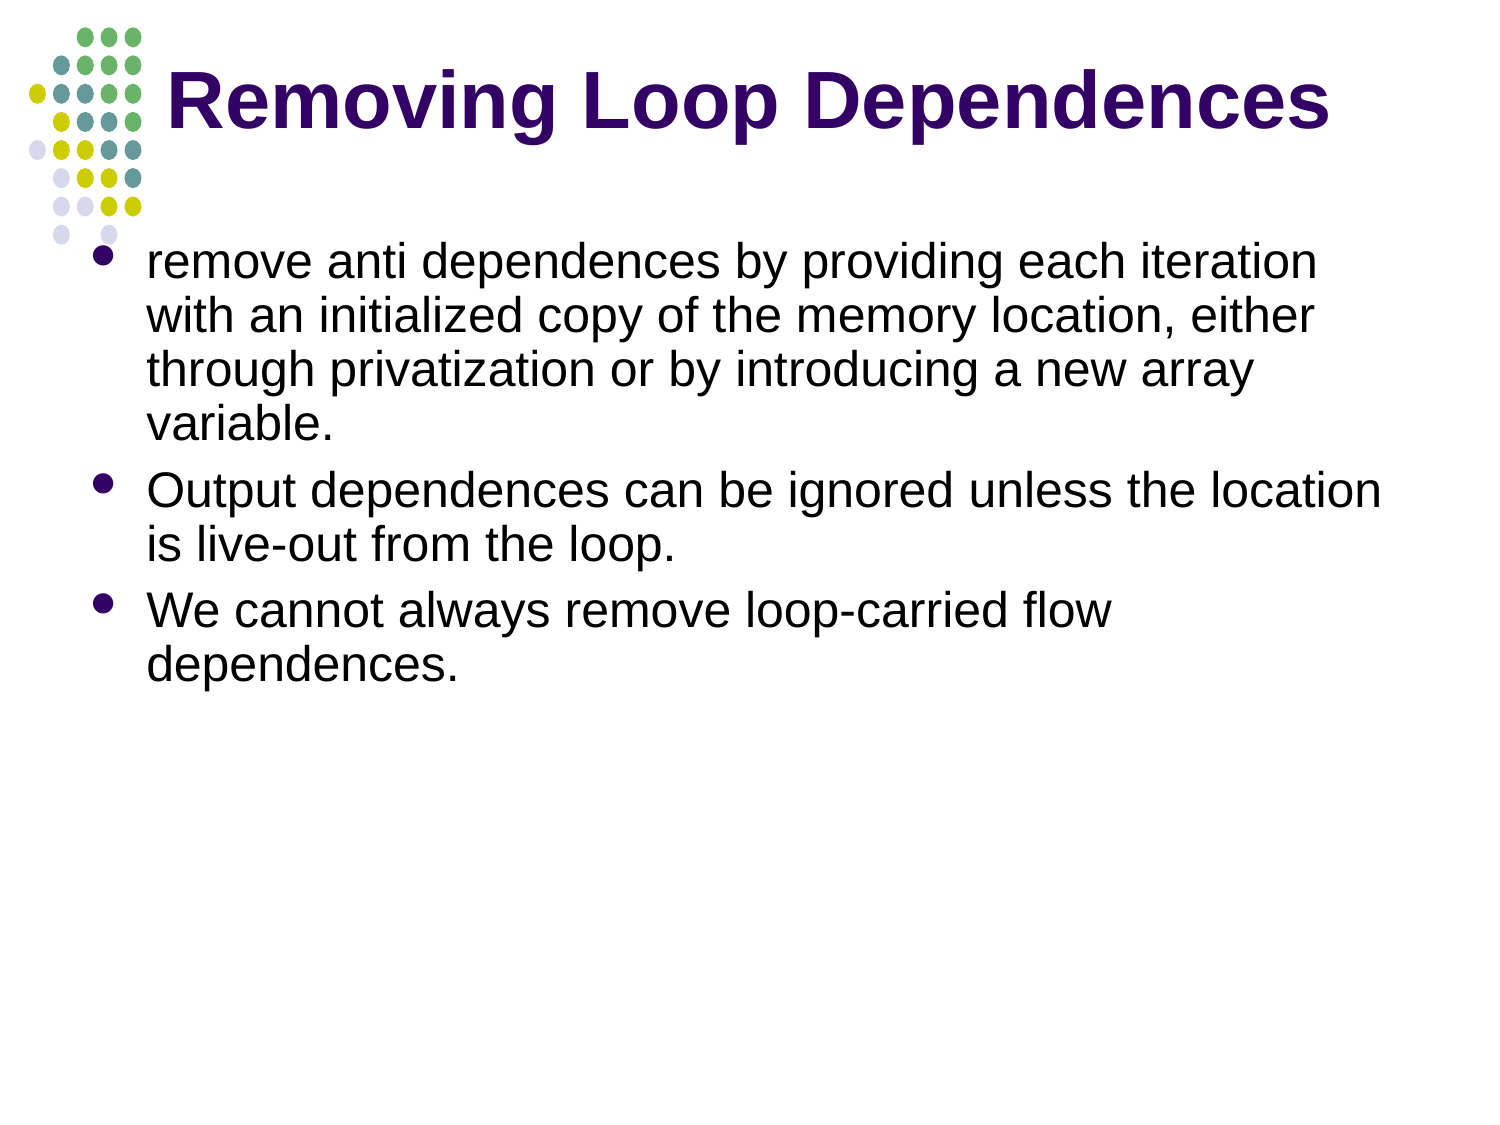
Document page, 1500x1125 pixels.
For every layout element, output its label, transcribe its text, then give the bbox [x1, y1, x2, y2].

list remove anti dependences by providing each iteration with an initialized copy of the memory location, either through privatization or by introducing a new array variable. Output dependences can be ignored unless the location is live-out from the loop. We cannot always remove loop-carried ﬂow dependences. [75, 228, 1426, 1006]
title Removing Loop Dependences [151, 40, 1390, 176]
